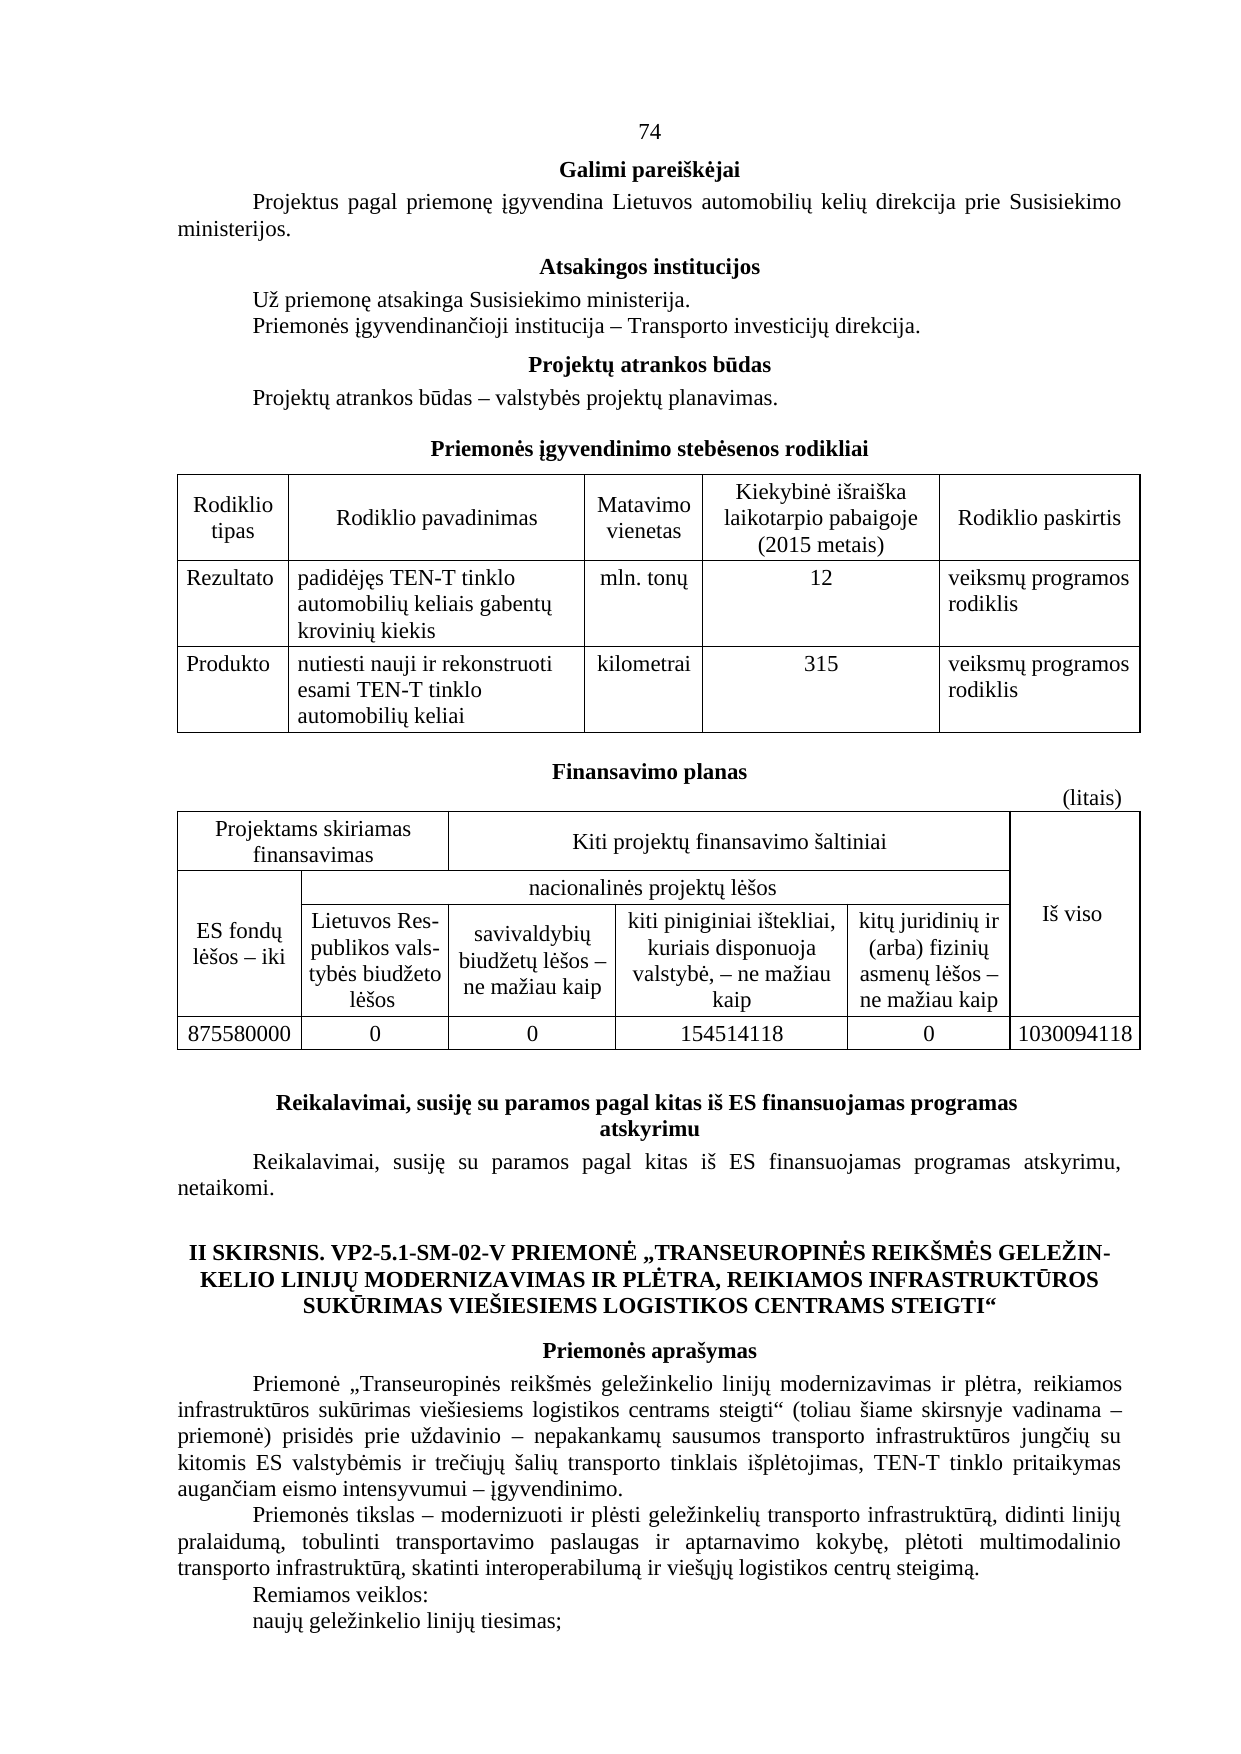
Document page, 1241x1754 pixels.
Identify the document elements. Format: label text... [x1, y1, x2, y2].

text Projektų atrankos būdas [177, 351, 1122, 378]
text Remiamos veiklos: [177, 1581, 1122, 1607]
text Priemonės įgyvendinimo stebėsenos rodikliai [177, 435, 1122, 462]
table_cell kilometrai [585, 647, 702, 732]
text Priemonės įgyvendinančioji institucija – Transporto investicijų direkcija. [177, 312, 1122, 339]
text Priemonė „Transeuropinės reikšmės geležinkelio linijų modernizavimas ir plėtra, reikiamos infrastruktūros sukūrimas viešiesiems logistikos centrams steigti“ (toliau šiame skirsnyje vadinama – priemonė) prisidės prie uždavinio – nepakankamų sausumos transporto infrastruktūros jungčių su kitomis ES valstybėmis ir trečiųjų šalių transporto tinklais išplėtojimas, TEN-T tinklo pritaikymas augančiam eismo intensyvumui – įgyvendinimo. [177, 1370, 1122, 1502]
text Projektus pagal priemonę įgyvendina Lietuvos automobilių kelių direkcija prie Susisiekimo ministerijos. [177, 188, 1122, 241]
table_cell kiti piniginiai ištekliai, kuriais disponuoja valstybė, – ne mažiau kaip [616, 905, 847, 1016]
table_cell 12 [703, 561, 939, 646]
table_cell savivaldybių biudžetų lėšos – ne mažiau kaip [449, 905, 615, 1016]
table_cell 1030094118 [1011, 1017, 1139, 1049]
text Projektų atrankos būdas – valstybės projektų planavimas. [177, 384, 1122, 410]
table_header Kiekybinė išraiška laikotarpio pabaigoje (2015 metais) [703, 475, 939, 560]
table_cell 875580000 [178, 1017, 301, 1049]
text Priemonės aprašymas [177, 1337, 1122, 1363]
table_cell nutiesti nauji ir rekonstruoti esami TEN-T tinklo automobilių keliai [289, 647, 584, 732]
table_cell 0 [848, 1017, 1009, 1049]
table_header Rodiklio pavadinimas [289, 475, 584, 560]
table_cell 154514118 [616, 1017, 847, 1049]
table_header Iš viso [1011, 812, 1139, 1016]
text Už priemonę atsakinga Susisiekimo ministerija. [177, 286, 1122, 312]
text Reikalavimai, susiję su paramos pagal kitas iš ES finansuojamas programas atskyrimu [177, 1062, 1122, 1142]
text Finansavimo planas [177, 758, 1122, 784]
text (litais) [177, 784, 1122, 811]
table_cell Rezultato [178, 561, 288, 646]
table_header Matavimo vienetas [585, 475, 702, 560]
table_cell Lietuvos Res­publikos vals­tybės biudžeto lėšos [302, 905, 448, 1016]
table_header Rodiklio paskirtis [940, 475, 1139, 560]
table_cell padidėjęs TEN-T tinklo automobilių keliais gabentų krovinių kiekis [289, 561, 584, 646]
table_cell ES fondų lėšos – iki [178, 871, 301, 1016]
table_cell kitų juridinių ir (arba) fizinių asmenų lėšos – ne mažiau kaip [848, 905, 1009, 1016]
table_cell 315 [703, 647, 939, 732]
text Priemonės tikslas – modernizuoti ir plėsti geležinkelių transporto infrastruktūrą, didinti linijų pralaidumą, tobulinti transportavimo paslaugas ir aptarnavimo kokybę, plėtoti multimodalinio transporto infrastruktūrą, skatinti interoperabilumą ir viešųjų logistikos centrų steigimą. [177, 1502, 1122, 1581]
subtitle II SKIRSNIS. VP2-5.1-SM-02-V priemonė „TRANSEUROPINĖS REIKŠMĖS geležin­kelio linijų modernizavimas ir plėtra, reikiamos infrastruktūros sukūrimas viešiesiems logistikos centrams steigti“ [177, 1239, 1122, 1318]
table_cell nacionalinės projektų lėšos [302, 871, 1009, 903]
table_cell veiksmų programos rodiklis [940, 647, 1139, 732]
table_header Projektams skiriamas finansavimas [178, 812, 448, 870]
table_cell 0 [449, 1017, 615, 1049]
text naujų geležinkelio linijų tiesimas; [177, 1607, 1122, 1633]
table_cell 0 [302, 1017, 448, 1049]
table_cell Produkto [178, 647, 288, 732]
text Reikalavimai, susiję su paramos pagal kitas iš ES finansuojamas programas atskyrimu, netaikomi. [177, 1148, 1122, 1201]
table_cell mln. tonų [585, 561, 702, 646]
text Galimi pareiškėjai [177, 156, 1122, 182]
text Atsakingos institucijos [177, 253, 1122, 280]
table_header Kiti projektų finansavimo šaltiniai [449, 812, 1009, 870]
table_cell veiksmų programos rodiklis [940, 561, 1139, 646]
table_header Rodiklio tipas [178, 475, 288, 560]
